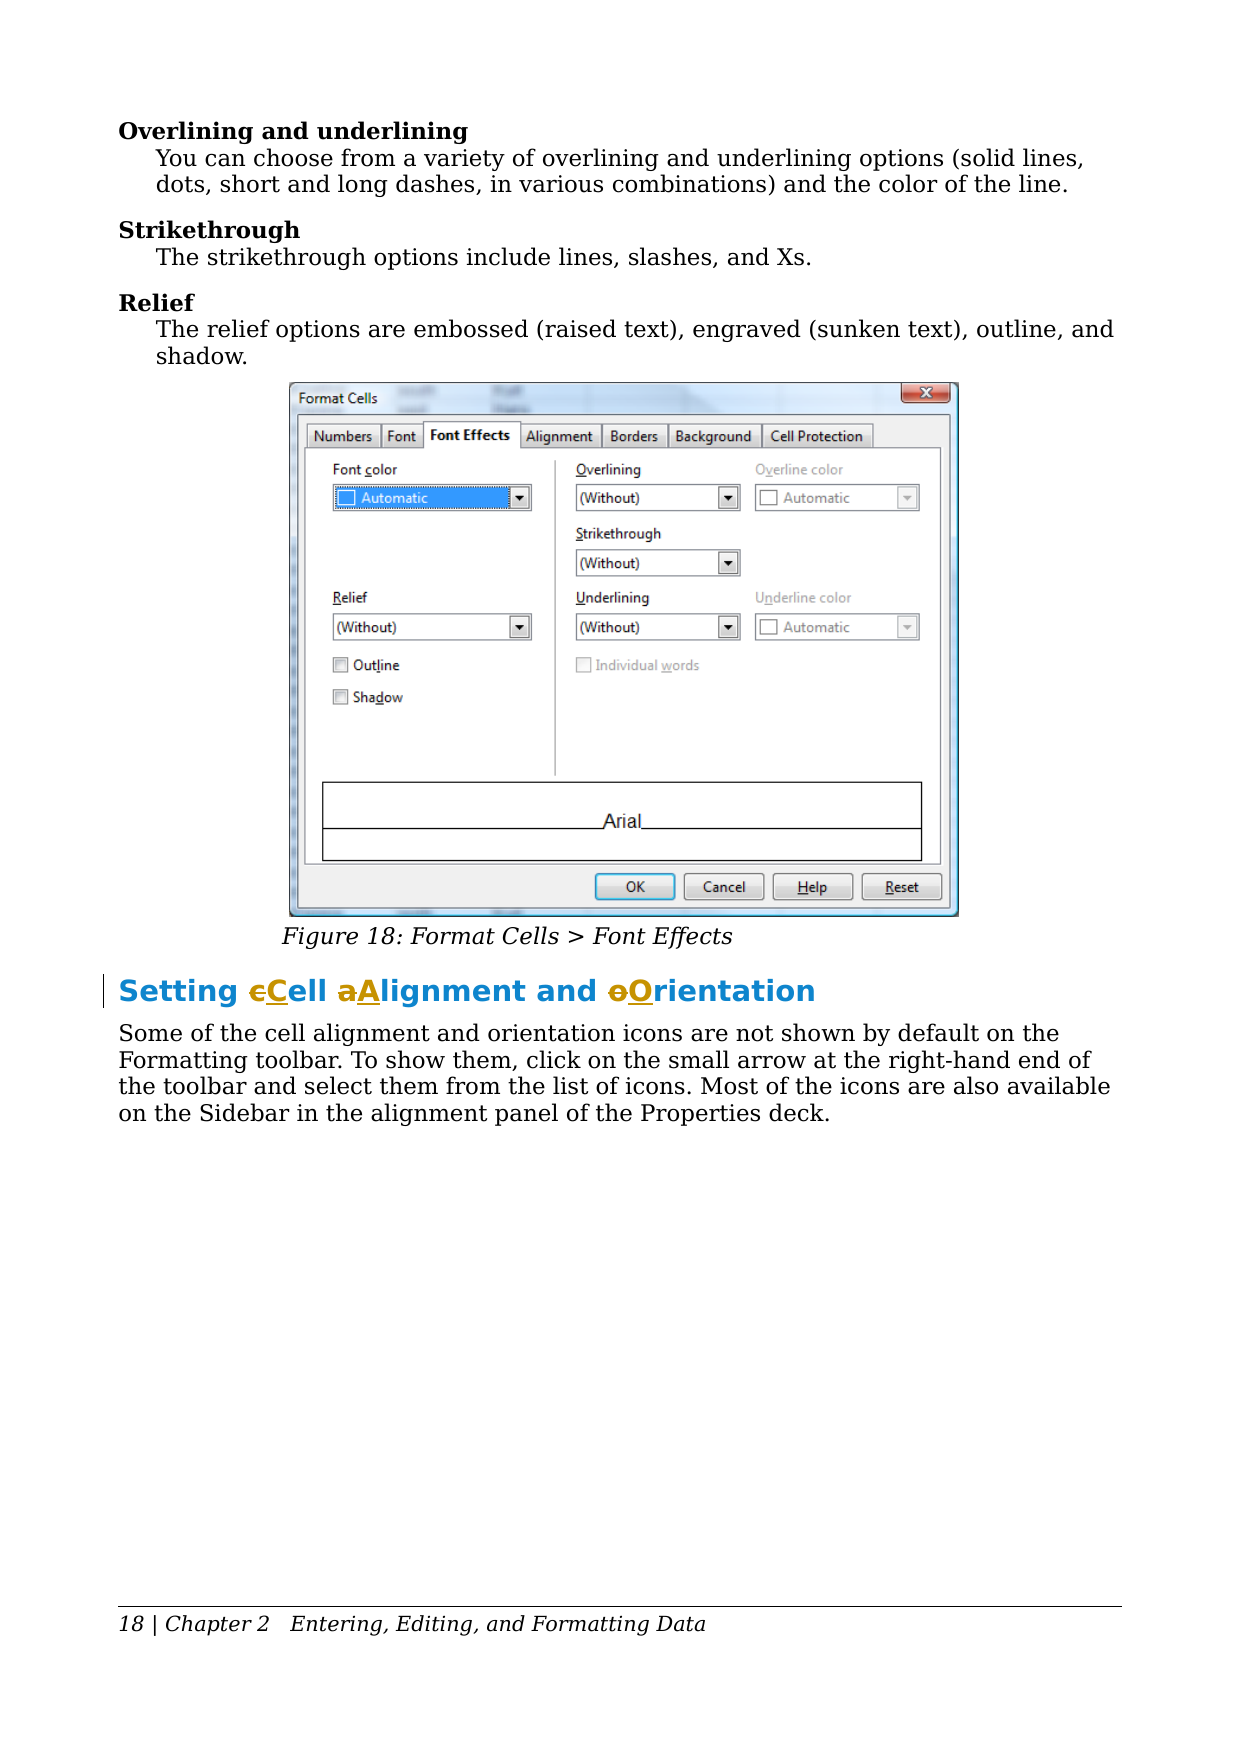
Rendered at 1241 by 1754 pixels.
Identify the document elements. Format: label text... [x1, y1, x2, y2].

text The strikethrough options include lines, slashes, and Xs. [156, 244, 1122, 271]
text Figure 18: Format Cells > Font Effects [282, 923, 958, 950]
text The relief options are embossed (raised text), engraved (sunken text), outline, and shadow. [156, 317, 1122, 370]
text Overlining and underlining [118, 118, 1122, 145]
subtitle Setting Cell Alignment and Orientation [118, 974, 1122, 1008]
text Some of the cell alignment and orientation icons are not shown by default on the Formatting toolbar. To show them, click on the small arrow at the right-hand end of the toolbar and select them from the list of icons. Most of the icons are also available on the Sidebar in the alignment panel of the Properties deck. [118, 1020, 1122, 1127]
text Strikethrough [118, 217, 1122, 244]
text You can choose from a variety of overlining and underlining options (solid lines, dots, short and long dashes, in various combinations) and the color of the line. [156, 145, 1122, 198]
picture [289, 382, 959, 917]
text Relief [118, 290, 1122, 317]
